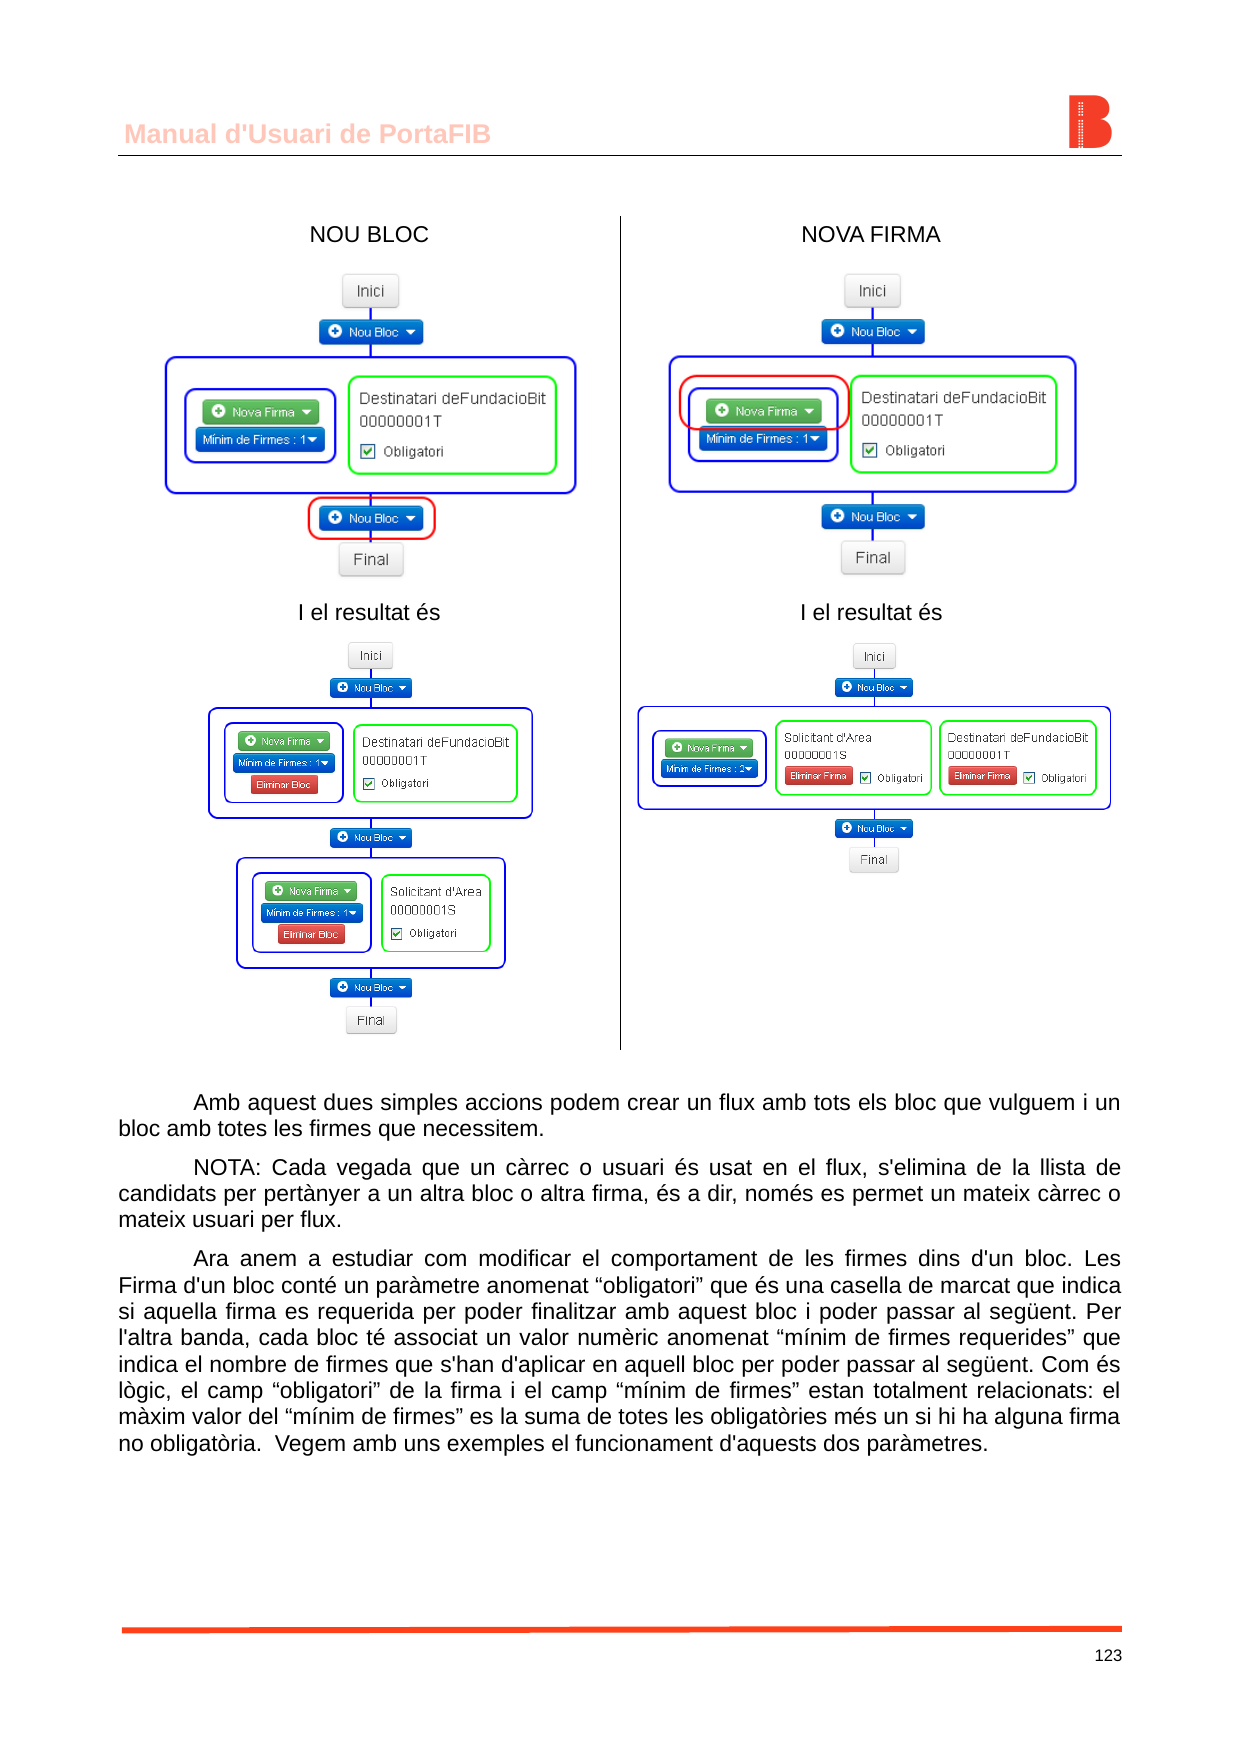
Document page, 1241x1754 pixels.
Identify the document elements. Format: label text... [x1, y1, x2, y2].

picture [654, 259, 1088, 586]
picture [198, 637, 540, 1044]
table_cell [118, 254, 620, 593]
table_cell [621, 254, 1122, 593]
table_header NOU BLOC [118, 216, 620, 253]
table_cell [621, 631, 1122, 1049]
text Amb aquest dues simples accions podem crear un flux amb tots els bloc que vulguem i un bloc amb totes les firmes que necessitem. [118, 1088, 1122, 1141]
text Ara anem a estudiar com modificar el comportament de les firmes dins d'un bloc. Les Firma d'un bloc conté un paràmetre anomenat “obligatori” que és una casella de marcat que indica si aquella firma es requerida per poder finalitzar amb aquest bloc i poder passar al següent. Per l'altra banda, cada bloc té associat un valor numèric anomenat “mínim de firmes requerides” que indica el nombre de firmes que s'han d'aplicar en aquell bloc per poder passar al següent. Com és lògic, el camp “obligatori” de la firma i el camp “mínim de firmes” estan totalment relacionats: el màxim valor del “mínim de firmes” es la suma de totes les obligatòries més un si hi ha alguna firma no obligatòria. Vegem amb uns exemples el funcionament d'aquests dos paràmetres. [118, 1245, 1122, 1456]
table_header NOVA FIRMA [621, 216, 1122, 253]
table_cell I el resultat és [118, 594, 620, 631]
table_cell [118, 631, 620, 1049]
text NOTA: Cada vegada que un càrrec o usuari és usat en el flux, s'elimina de la llista de candidats per pertànyer a un altra bloc o altra firma, és a dir, només es permet un mateix càrrec o mateix usuari per flux. [118, 1154, 1122, 1233]
picture [150, 259, 588, 588]
picture [625, 637, 1117, 879]
picture [1063, 94, 1117, 150]
table_cell I el resultat és [621, 594, 1122, 631]
